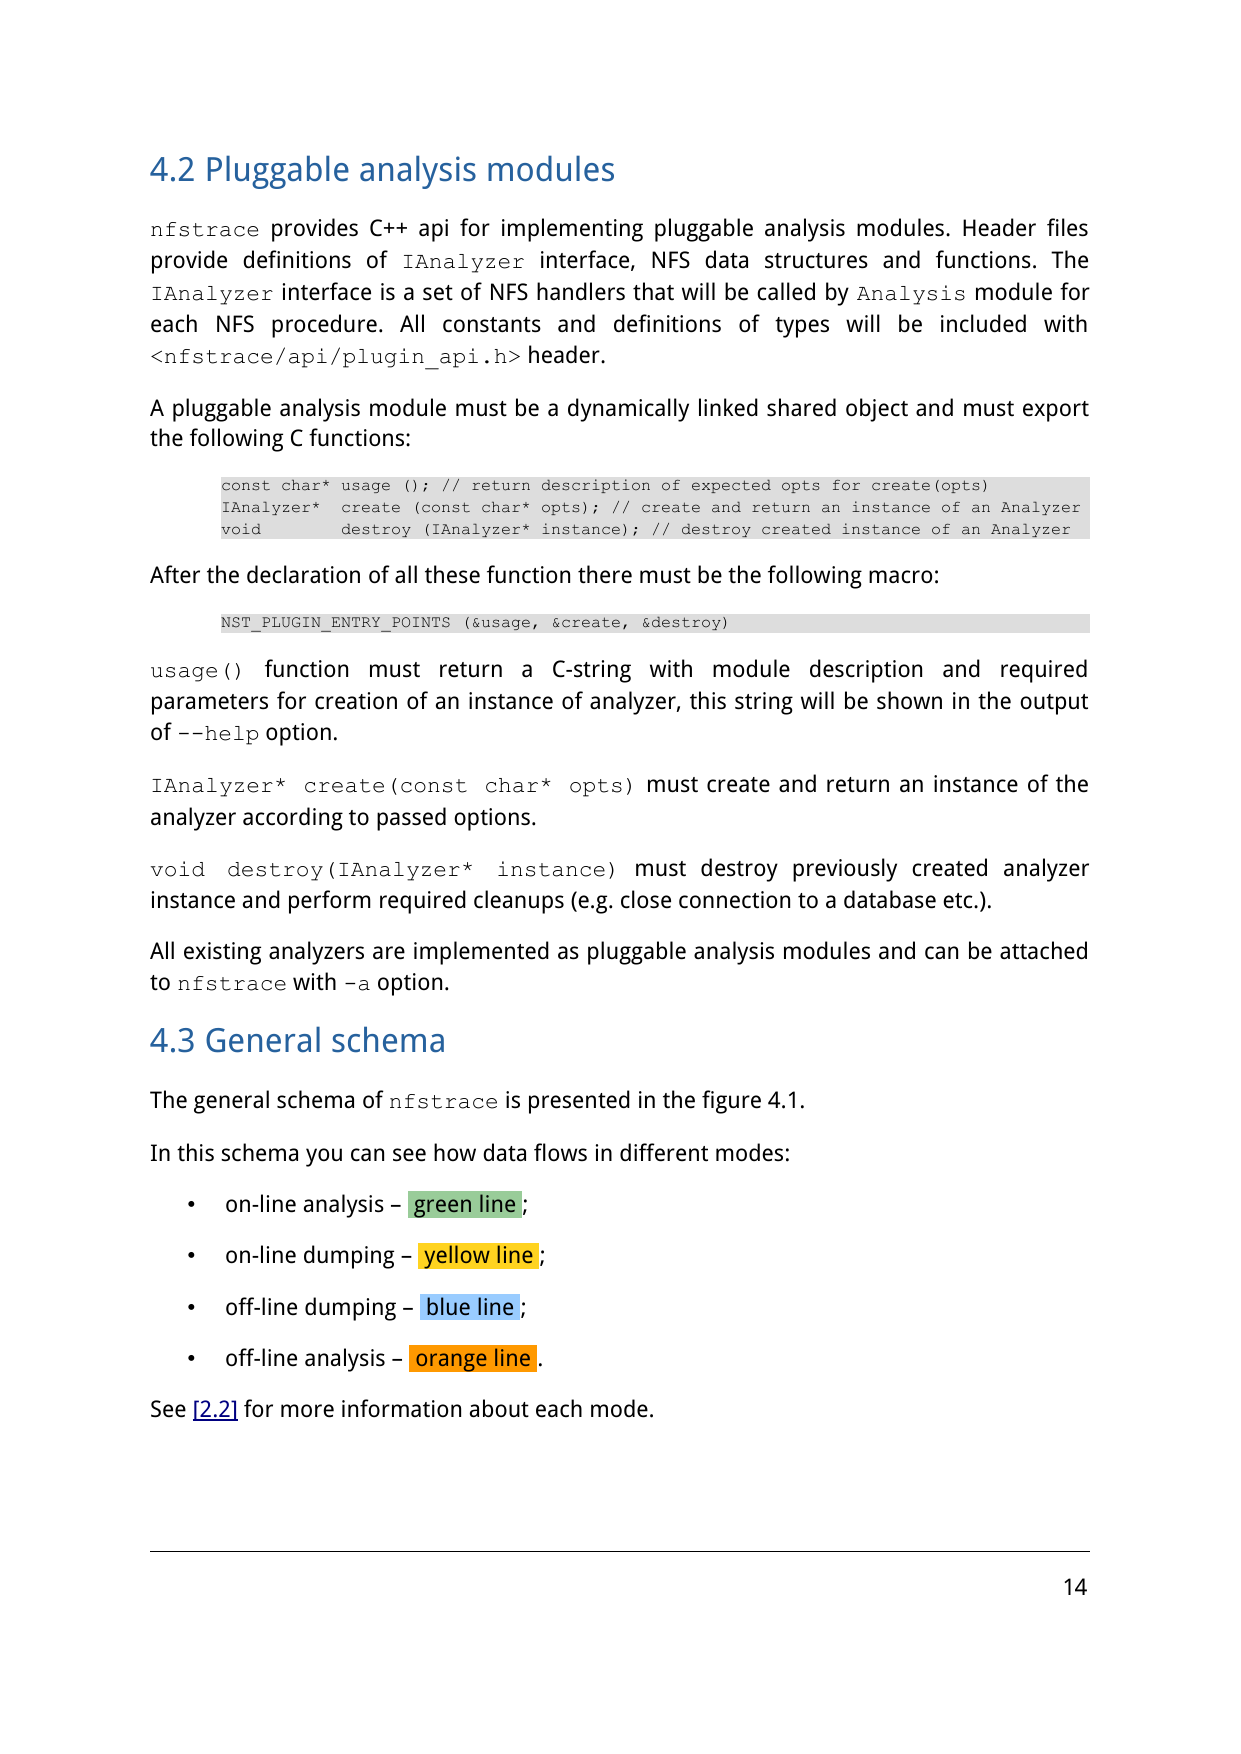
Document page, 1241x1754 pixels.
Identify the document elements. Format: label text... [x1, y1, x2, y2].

text The general schema of nfstrace is presented in the figure 4.1. [150, 1087, 1090, 1115]
text nfstrace provides C++ api for implementing pluggable analysis modules. Header files provide definitions of IAnalyzer interface, NFS data structures and functions. The IAnalyzer interface is a set of NFS handlers that will be called by Analysis module for each NFS procedure. All constants and definitions of types will be included with <nfstrace/api/plugin_api.h> header. [150, 215, 1090, 370]
text After the declaration of all these function there must be the following macro: [150, 562, 1090, 589]
text IAnalyzer* create (const char* opts); // create and return an instance of an Analyzer [221, 498, 1090, 517]
text In this schema you can see how data flows in different modes: [150, 1140, 1090, 1167]
list off-line dumping – blue line ; [187, 1294, 1090, 1320]
text usage() function must return a C-string with module description and required parameters for creation of an instance of analyzer, this string will be shown in the output of --help option. [150, 656, 1090, 747]
text See [2.2] for more information about each mode. [150, 1396, 1090, 1423]
subtitle Pluggable analysis modules [150, 150, 1090, 189]
text A pluggable analysis module must be a dynamically linked shared object and must export the following C functions: [150, 395, 1090, 452]
subtitle General schema [150, 1022, 1090, 1061]
list on-line dumping – yellow line ; [187, 1242, 1090, 1269]
list off-line analysis – orange line . [187, 1345, 1090, 1372]
text IAnalyzer* create(const char* opts) must create and return an instance of the analyzer according to passed options. [150, 772, 1090, 830]
text All existing analyzers are implemented as pluggable analysis modules and can be attached to nfstrace with -a option. [150, 938, 1090, 997]
text NST_PLUGIN_ENTRY_POINTS (&usage, &create, &destroy) [221, 614, 1090, 633]
list on-line analysis – green line ; [187, 1191, 1090, 1218]
text const char* usage (); // return description of expected opts for create(opts) [221, 477, 1090, 496]
text void destroy (IAnalyzer* instance); // destroy created instance of an Analyzer [221, 520, 1090, 539]
text void destroy(IAnalyzer* instance) must destroy previously created analyzer instance and perform required cleanups (e.g. close connection to a database etc.). [150, 855, 1090, 914]
